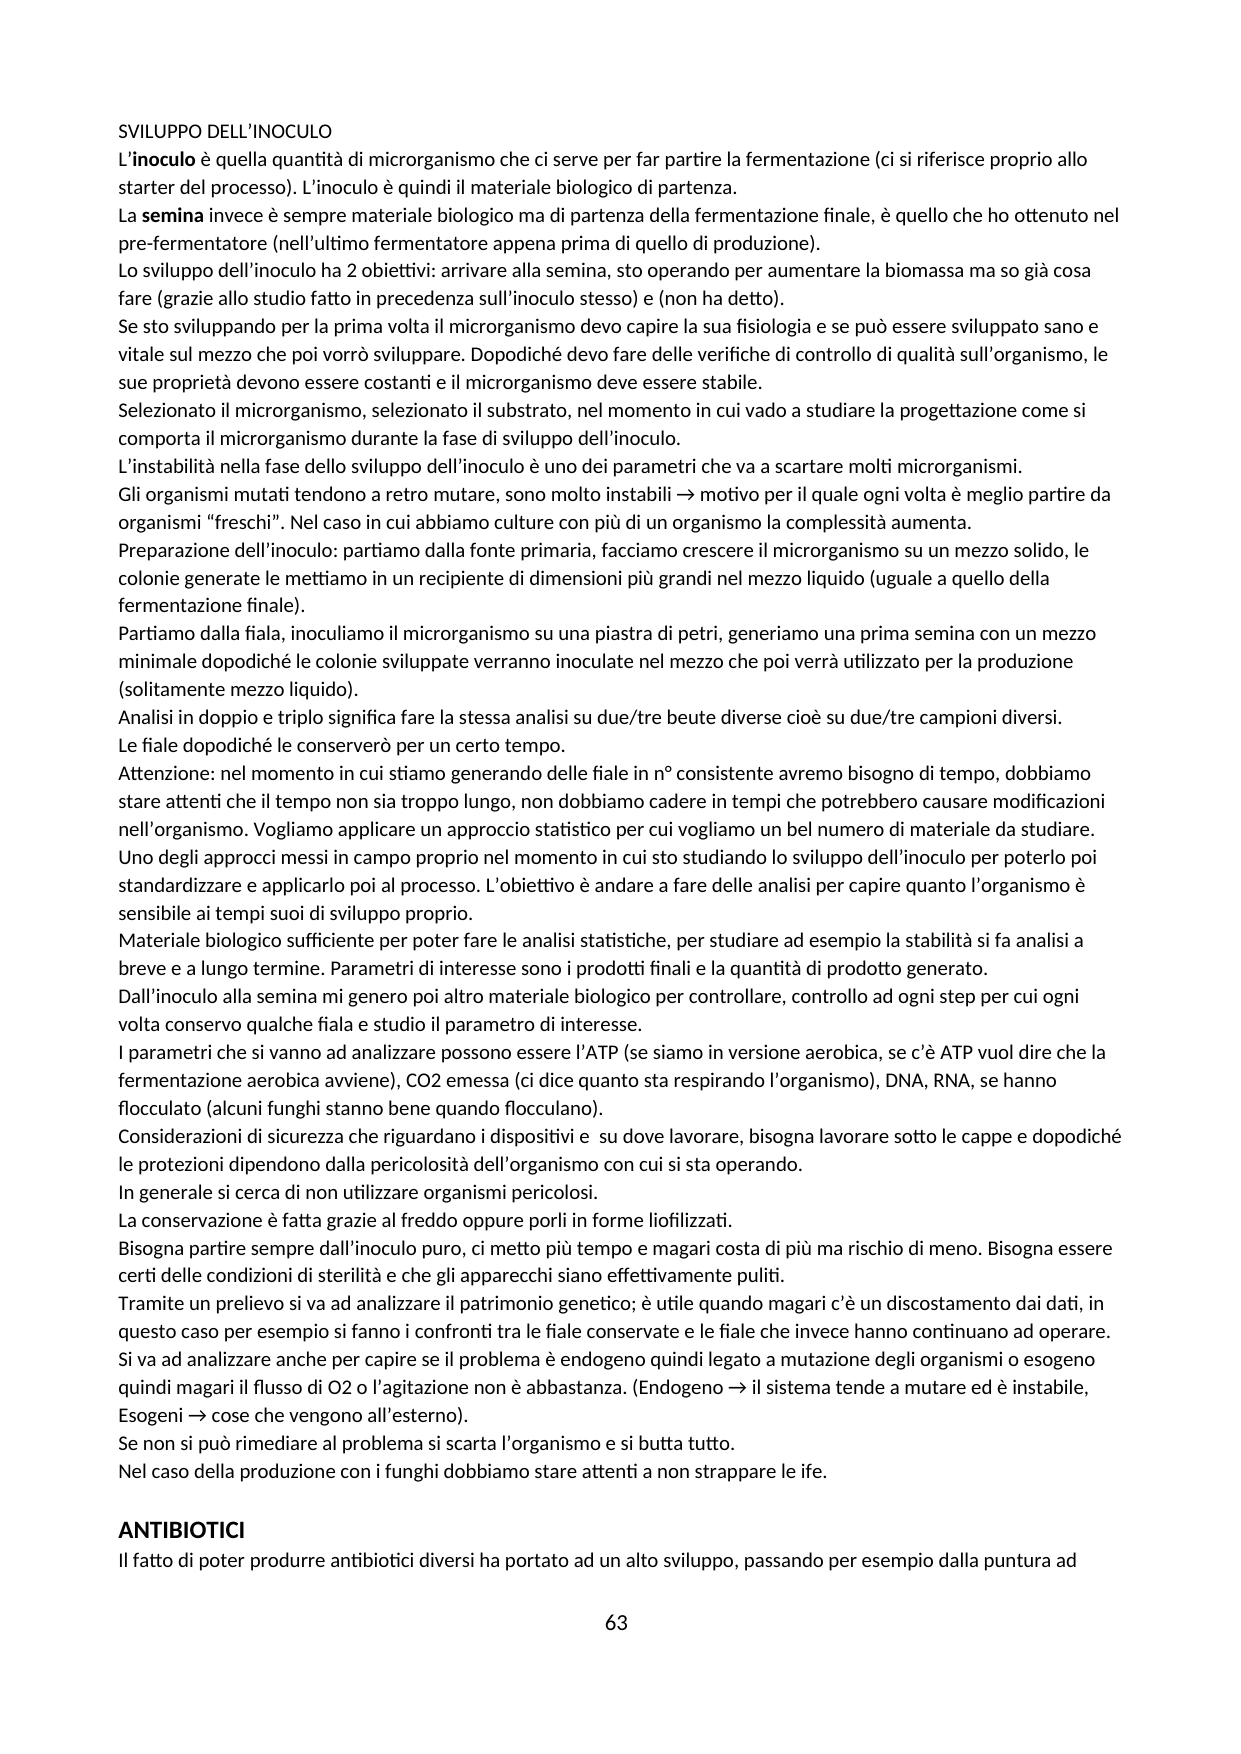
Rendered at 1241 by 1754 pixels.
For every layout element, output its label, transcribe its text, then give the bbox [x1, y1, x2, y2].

text Dall’inoculo alla semina mi genero poi altro materiale biologico per controllare, controllo ad ogni step per cui ogni volta conservo qualche fiala e studio il parametro di interesse. I parametri che si vanno ad analizzare possono essere l’ATP (se siamo in versione aerobica, se c’è ATP vuol dire che la fermentazione aerobica avviene), CO2 emessa (ci dice quanto sta respirando l’organismo), DNA, RNA, se hanno flocculato (alcuni funghi stanno bene quando flocculano). Considerazioni di sicurezza che riguardano i dispositivi e su dove lavorare, bisogna lavorare sotto le cappe e dopodiché le protezioni dipendono dalla pericolosità dell’organismo con cui si sta operando. In generale si cerca di non utilizzare organismi pericolosi. La conservazione è fatta grazie al freddo oppure porli in forme liofilizzati. Bisogna partire sempre dall’inoculo puro, ci metto più tempo e magari costa di più ma rischio di meno. Bisogna essere certi delle condizioni di sterilità e che gli apparecchi siano effettivamente puliti. Tramite un prelievo si va ad analizzare il patrimonio genetico; è utile quando magari c’è un discostamento dai dati, in questo caso per esempio si fanno i confronti tra le fiale conservate e le fiale che invece hanno continuano ad operare. Si va ad analizzare anche per capire se il problema è endogeno quindi legato a mutazione degli organismi o esogeno quindi magari il flusso di O2 o l’agitazione non è abbastanza. (Endogeno → il sistema tende a mutare ed è instabile, Esogeni → cose che vengono all’esterno). Se non si può rimediare al problema si scarta l’organismo e si butta tutto. Nel caso della produzione con i funghi dobbiamo stare attenti a non strappare le ife. [118, 983, 1124, 1483]
text ANTIBIOTICI Il fatto di poter produrre antibiotici diversi ha portato ad un alto sviluppo, passando per esempio dalla puntura ad [118, 1486, 1124, 1573]
text SVILUPPO DELL’INOCULO L’inoculo è quella quantità di microrganismo che ci serve per far partire la fermentazione (ci si riferisce proprio allo starter del processo). L’inoculo è quindi il materiale biologico di partenza. La semina invece è sempre materiale biologico ma di partenza della fermentazione finale, è quello che ho ottenuto nel pre-fermentatore (nell’ultimo fermentatore appena prima di quello di produzione). Lo sviluppo dell’inoculo ha 2 obiettivi: arrivare alla semina, sto operando per aumentare la biomassa ma so già cosa fare (grazie allo studio fatto in precedenza sull’inoculo stesso) e (non ha detto). Se sto sviluppando per la prima volta il microrganismo devo capire la sua fisiologia e se può essere sviluppato sano e vitale sul mezzo che poi vorrò sviluppare. Dopodiché devo fare delle verifiche di controllo di qualità sull’organismo, le sue proprietà devono essere costanti e il microrganismo deve essere stabile. Selezionato il microrganismo, selezionato il substrato, nel momento in cui vado a studiare la progettazione come si comporta il microrganismo durante la fase di sviluppo dell’inoculo. L’instabilità nella fase dello sviluppo dell’inoculo è uno dei parametri che va a scartare molti microrganismi. Gli organismi mutati tendono a retro mutare, sono molto instabili → motivo per il quale ogni volta è meglio partire da organismi “freschi”. Nel caso in cui abbiamo culture con più di un organismo la complessità aumenta. Preparazione dell’inoculo: partiamo dalla fonte primaria, facciamo crescere il microrganismo su un mezzo solido, le colonie generate le mettiamo in un recipiente di dimensioni più grandi nel mezzo liquido (uguale a quello della fermentazione finale). Partiamo dalla fiala, inoculiamo il microrganismo su una piastra di petri, generiamo una prima semina con un mezzo minimale dopodiché le colonie sviluppate verranno inoculate nel mezzo che poi verrà utilizzato per la produzione (solitamente mezzo liquido). Analisi in doppio e triplo significa fare la stessa analisi su due/tre beute diverse cioè su due/tre campioni diversi. Le fiale dopodiché le conserverò per un certo tempo. Attenzione: nel momento in cui stiamo generando delle fiale in n° consistente avremo bisogno di tempo, dobbiamo stare attenti che il tempo non sia troppo lungo, non dobbiamo cadere in tempi che potrebbero causare modificazioni nell’organismo. Vogliamo applicare un approccio statistico per cui vogliamo un bel numero di materiale da studiare. Uno degli approcci messi in campo proprio nel momento in cui sto studiando lo sviluppo dell’inoculo per poterlo poi standardizzare e applicarlo poi al processo. L’obiettivo è andare a fare delle analisi per capire quanto l’organismo è sensibile ai tempi suoi di sviluppo proprio. Materiale biologico sufficiente per poter fare le analisi statistiche, per studiare ad esempio la stabilità si fa analisi a breve e a lungo termine. Parametri di interesse sono i prodotti finali e la quantità di prodotto generato. [118, 118, 1124, 981]
